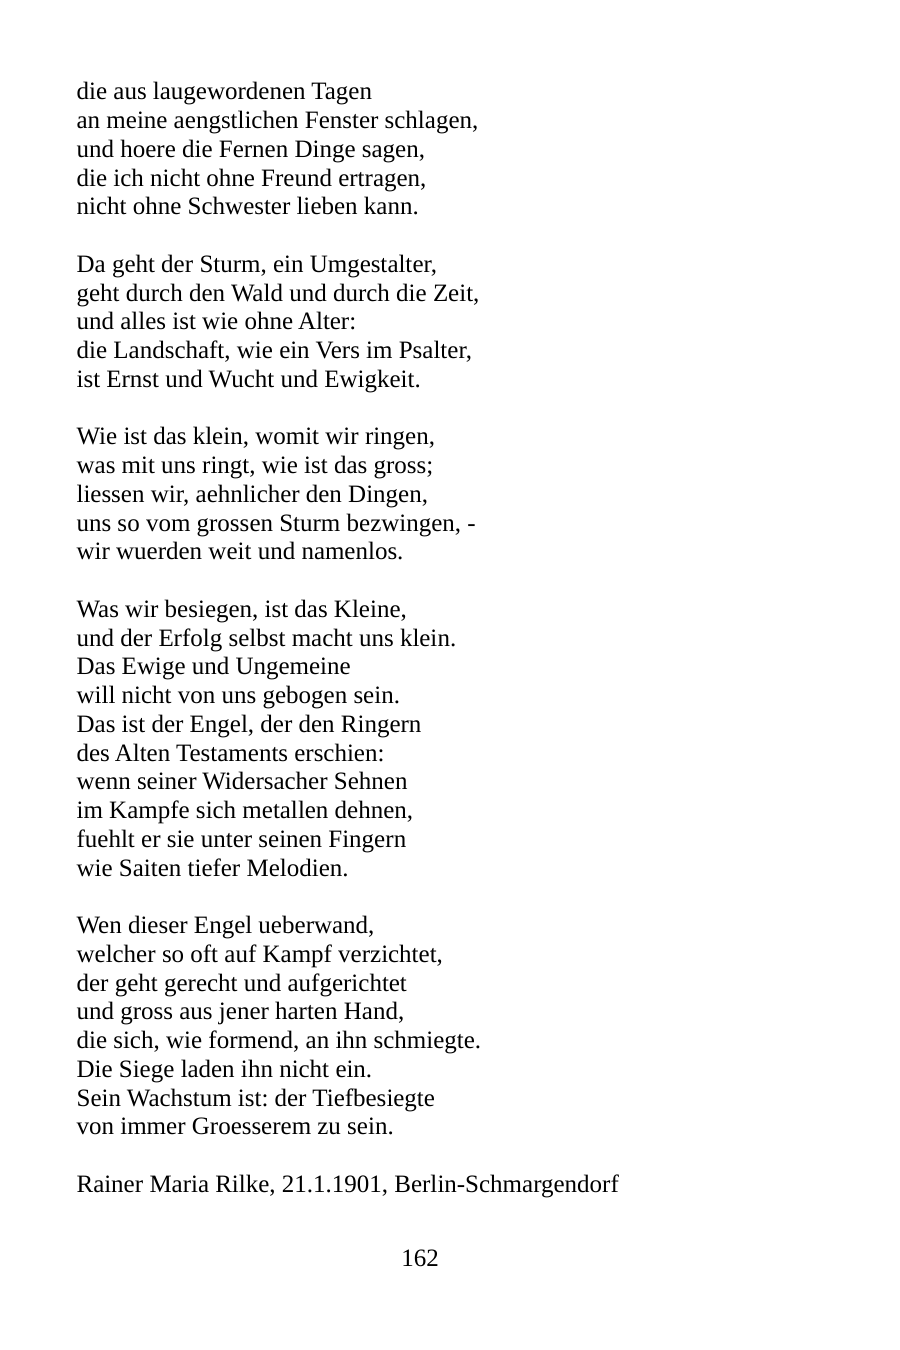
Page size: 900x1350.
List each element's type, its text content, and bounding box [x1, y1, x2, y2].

text an meine aengstlichen Fenster schlagen, [76, 105, 763, 134]
text und der Erfolg selbst macht uns klein. [76, 623, 763, 651]
text will nicht von uns gebogen sein. [76, 680, 763, 709]
text wie Saiten tiefer Melodien. [76, 853, 763, 881]
text im Kampfe sich metallen dehnen, [76, 795, 763, 824]
text ist Ernst und Wucht und Ewigkeit. [76, 364, 763, 393]
text fuehlt er sie unter seinen Fingern [76, 824, 763, 853]
text geht durch den Wald und durch die Zeit, [76, 278, 763, 306]
text was mit uns ringt, wie ist das gross; [76, 450, 763, 479]
text und hoere die Fernen Dinge sagen, [76, 134, 763, 163]
text Die Siege laden ihn nicht ein. [76, 1054, 763, 1083]
text und alles ist wie ohne Alter: [76, 306, 763, 335]
text Was wir besiegen, ist das Kleine, [76, 594, 763, 623]
text von immer Groesserem zu sein. [76, 1111, 763, 1140]
text Das ist der Engel, der den Ringern [76, 709, 763, 738]
text Rainer Maria Rilke, 21.1.1901, Berlin-Schmargendorf [76, 1169, 763, 1198]
text welcher so oft auf Kampf verzichtet, [76, 939, 763, 968]
text Wie ist das klein, womit wir ringen, [76, 421, 763, 450]
text des Alten Testaments erschien: [76, 738, 763, 766]
text die ich nicht ohne Freund ertragen, [76, 163, 763, 191]
text uns so vom grossen Sturm bezwingen, - [76, 508, 763, 536]
text Wen dieser Engel ueberwand, [76, 910, 763, 939]
text Das Ewige und Ungemeine [76, 651, 763, 680]
text wenn seiner Widersacher Sehnen [76, 766, 763, 795]
text der geht gerecht und aufgerichtet [76, 968, 763, 996]
text liessen wir, aehnlicher den Dingen, [76, 479, 763, 508]
text Sein Wachstum ist: der Tiefbesiegte [76, 1083, 763, 1111]
text die Landschaft, wie ein Vers im Psalter, [76, 335, 763, 364]
text die sich, wie formend, an ihn schmiegte. [76, 1025, 763, 1054]
text und gross aus jener harten Hand, [76, 996, 763, 1025]
text die aus laugewordenen Tagen [76, 76, 763, 105]
text wir wuerden weit und namenlos. [76, 536, 763, 565]
text Da geht der Sturm, ein Umgestalter, [76, 249, 763, 278]
text nicht ohne Schwester lieben kann. [76, 191, 763, 220]
